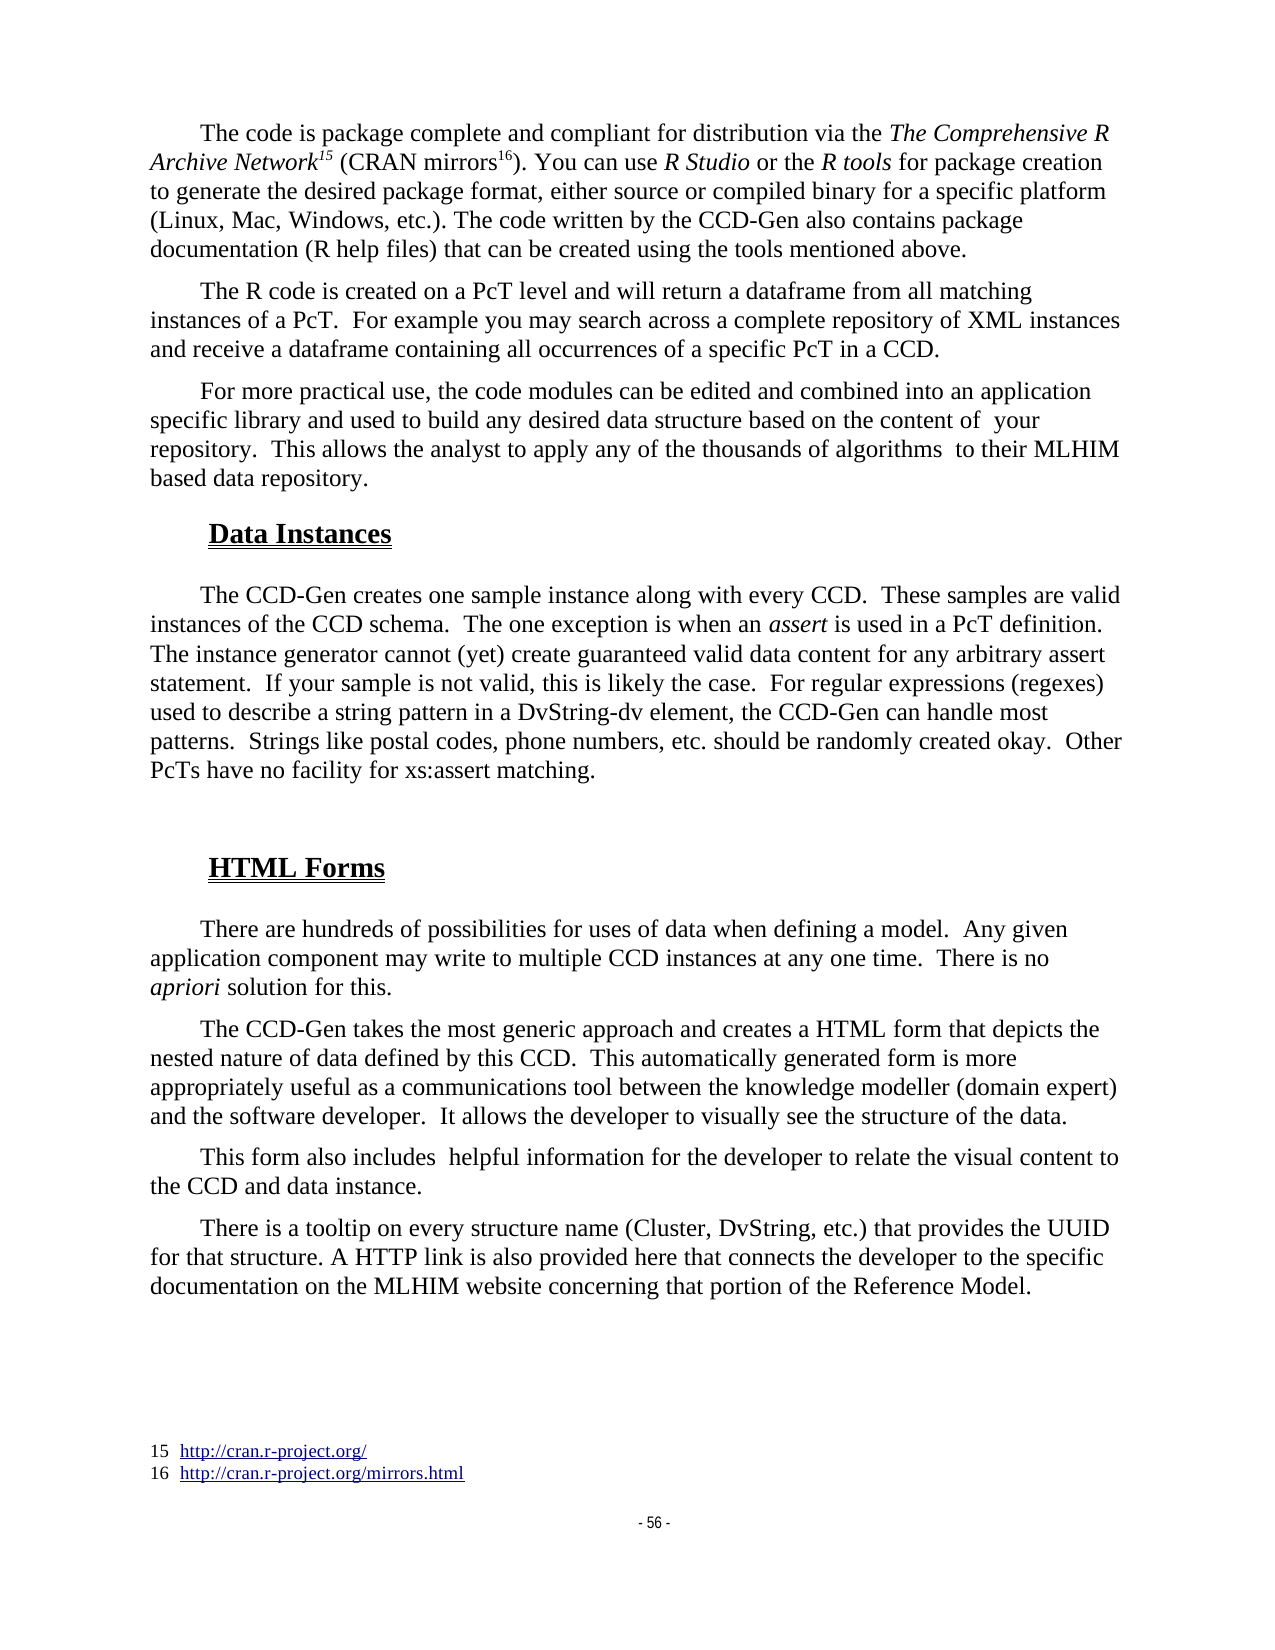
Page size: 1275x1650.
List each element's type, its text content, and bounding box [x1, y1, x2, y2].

subtitle HTML Forms [150, 850, 1125, 884]
text The CCD-Gen takes the most generic approach and creates a HTML form that depicts the nested nature of data defined by this CCD. This automatically generated form is more appropriately useful as a communications tool between the knowledge modeller (domain expert) and the software developer. It allows the developer to visually see the structure of the data. [150, 1013, 1125, 1130]
text There is a tooltip on every structure name (Cluster, DvString, etc.) that provides the UUID for that structure. A HTTP link is also provided here that connects the developer to the specific documentation on the MLHIM website concerning that portion of the Reference Model. [150, 1213, 1125, 1300]
text The CCD-Gen creates one sample instance along with every CCD. These samples are valid instances of the CCD schema. The one exception is when an assert is used in a PcT definition. The instance generator cannot (yet) create guaranteed valid data content for any arbitrary assert statement. If your sample is not valid, this is likely the case. For regular expressions (regexes) used to describe a string pattern in a DvString-dv element, the CCD-Gen can handle most patterns. Strings like postal codes, phone numbers, etc. should be randomly created okay. Other PcTs have no facility for xs:assert matching. [150, 580, 1125, 784]
text There are hundreds of possibilities for uses of data when defining a model. Any given application component may write to multiple CCD instances at any one time. There is no apriori solution for this. [150, 914, 1125, 1001]
text http://cran.r-project.org/mirrors.html [150, 1461, 1125, 1483]
text http://cran.r-project.org/ [150, 1439, 1125, 1461]
text The R code is created on a PcT level and will return a dataframe from all matching instances of a PcT. For example you may search across a complete repository of XML instances and receive a dataframe containing all occurrences of a specific PcT in a CCD. [150, 276, 1125, 363]
text The code is package complete and compliant for distribution via the The Comprehensive R Archive Network (CRAN mirrors). You can use R Studio or the R tools for package creation to generate the desired package format, either source or compiled binary for a specific platform (Linux, Mac, Windows, etc.). The code written by the CCD-Gen also contains package documentation (R help files) that can be created using the tools mentioned above. [150, 118, 1125, 263]
text For more practical use, the code modules can be edited and combined into an application specific library and used to build any desired data structure based on the content of your repository. This allows the analyst to apply any of the thousands of algorithms to their MLHIM based data repository. [150, 376, 1125, 492]
subtitle Data Instances [150, 517, 1125, 550]
text This form also includes helpful information for the developer to relate the visual content to the CCD and data instance. [150, 1142, 1125, 1200]
